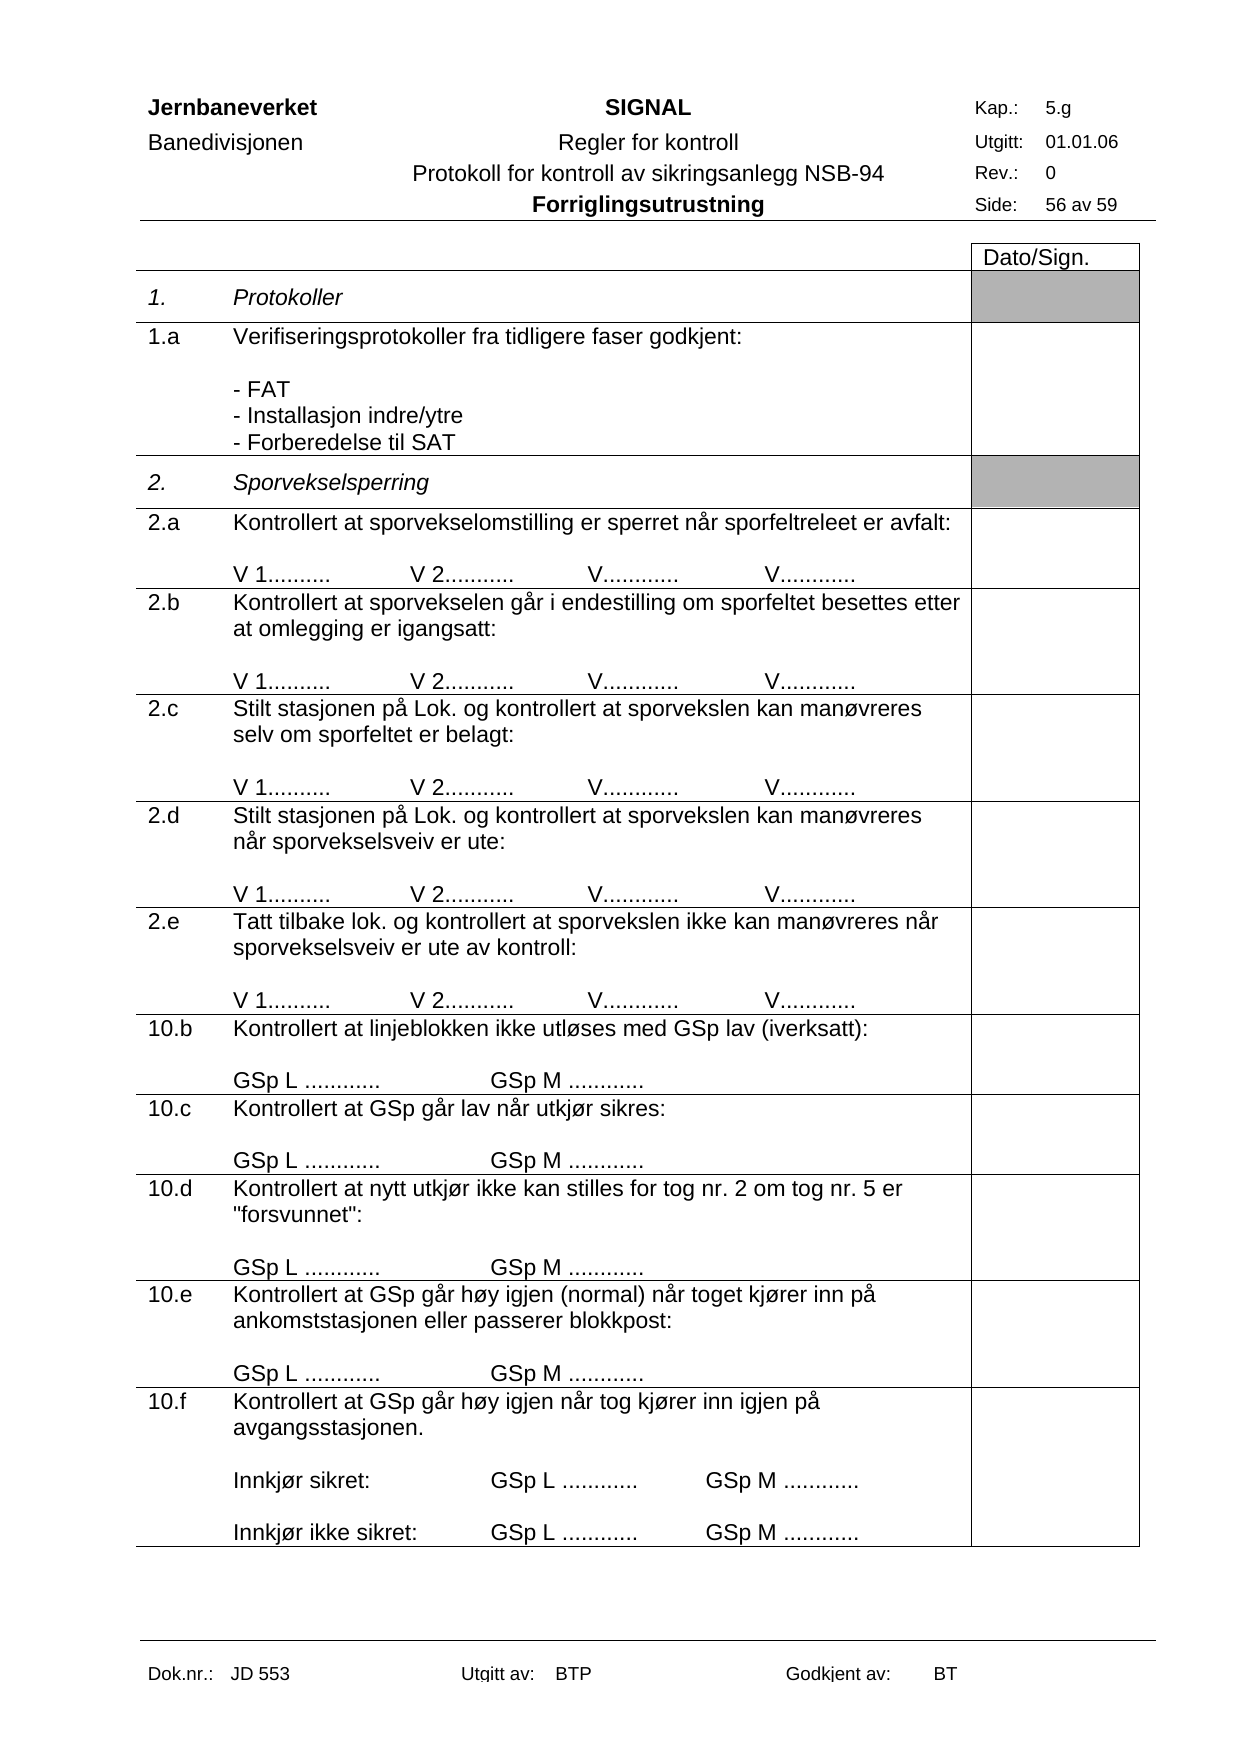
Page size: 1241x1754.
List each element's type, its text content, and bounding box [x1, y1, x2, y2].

table_cell [972, 908, 1139, 1013]
table_cell 2.b [136, 589, 222, 694]
table_cell 2.d [136, 802, 222, 907]
table_cell Protokoller [222, 271, 971, 322]
table_cell [972, 589, 1139, 694]
table_cell Verifiseringsprotokoller fra tidligere faser godkjent: - FAT - Installasjon indre/ytre - Forberedelse til SAT [222, 323, 971, 455]
table_cell 10.b [136, 1015, 222, 1093]
table_cell Kontrollert at GSp går høy igjen når tog kjører inn igjen på avgangsstasjonen. Innkjør sikret: GSp L ............ GSp M ............ Innkjør ikke sikret: GSp L ............ GSp M ............ [222, 1388, 971, 1546]
table_cell 1. [136, 271, 222, 322]
table_cell Kontrollert at sporvekselomstilling er sperret når sporfeltreleet er avfalt: V 1.......... V 2........... V............ V............ [222, 509, 971, 588]
table_cell Kontrollert at GSp går lav når utkjør sikres: GSp L ............ GSp M ............ [222, 1095, 971, 1174]
table_cell [972, 1175, 1139, 1280]
table_cell Kontrollert at GSp går høy igjen (normal) når toget kjører inn på ankomststasjonen eller passerer blokkpost: GSp L ............ GSp M ............ [222, 1281, 971, 1387]
table_cell Stilt stasjonen på Lok. og kontrollert at sporvekslen kan manøvreres selv om sporfeltet er belagt: V 1.......... V 2........... V............ V............ [222, 695, 971, 801]
table_cell [972, 323, 1139, 455]
table_cell 10.c [136, 1095, 222, 1174]
table_cell Tatt tilbake lok. og kontrollert at sporvekslen ikke kan manøvreres når sporvekselsveiv er ute av kontroll: V 1.......... V 2........... V............ V............ [222, 908, 971, 1013]
table_cell [972, 456, 1139, 507]
table_cell Stilt stasjonen på Lok. og kontrollert at sporvekslen kan manøvreres når sporvekselsveiv er ute: V 1.......... V 2........... V............ V............ [222, 802, 971, 907]
table_cell 10.f [136, 1388, 222, 1546]
table_cell [972, 1015, 1139, 1093]
table_cell Kontrollert at nytt utkjør ikke kan stilles for tog nr. 2 om tog nr. 5 er "forsvunnet": GSp L ............ GSp M ............ [222, 1175, 971, 1280]
table_cell 2.c [136, 695, 222, 801]
table_cell [972, 1281, 1139, 1387]
table_cell 2. [136, 456, 222, 507]
table_header [136, 243, 222, 270]
table_cell [972, 271, 1139, 322]
table_cell 10.e [136, 1281, 222, 1387]
table_cell 2.a [136, 509, 222, 588]
table_cell [972, 1388, 1139, 1546]
table_cell Kontrollert at sporvekselen går i endestilling om sporfeltet besettes etter at omlegging er igangsatt: V 1.......... V 2........... V............ V............ [222, 589, 971, 694]
table_cell [972, 802, 1139, 907]
table_cell Sporvekselsperring [222, 456, 971, 507]
table_cell 1.a [136, 323, 222, 455]
table_cell 10.d [136, 1175, 222, 1280]
table_cell 2.e [136, 908, 222, 1013]
table_cell [972, 695, 1139, 801]
table_header Dato/Sign. [972, 244, 1139, 270]
table_cell [972, 509, 1139, 588]
table_cell [972, 1095, 1139, 1174]
table_header [222, 243, 971, 270]
table_cell Kontrollert at linjeblokken ikke utløses med GSp lav (iverksatt): GSp L ............ GSp M ............ [222, 1015, 971, 1093]
